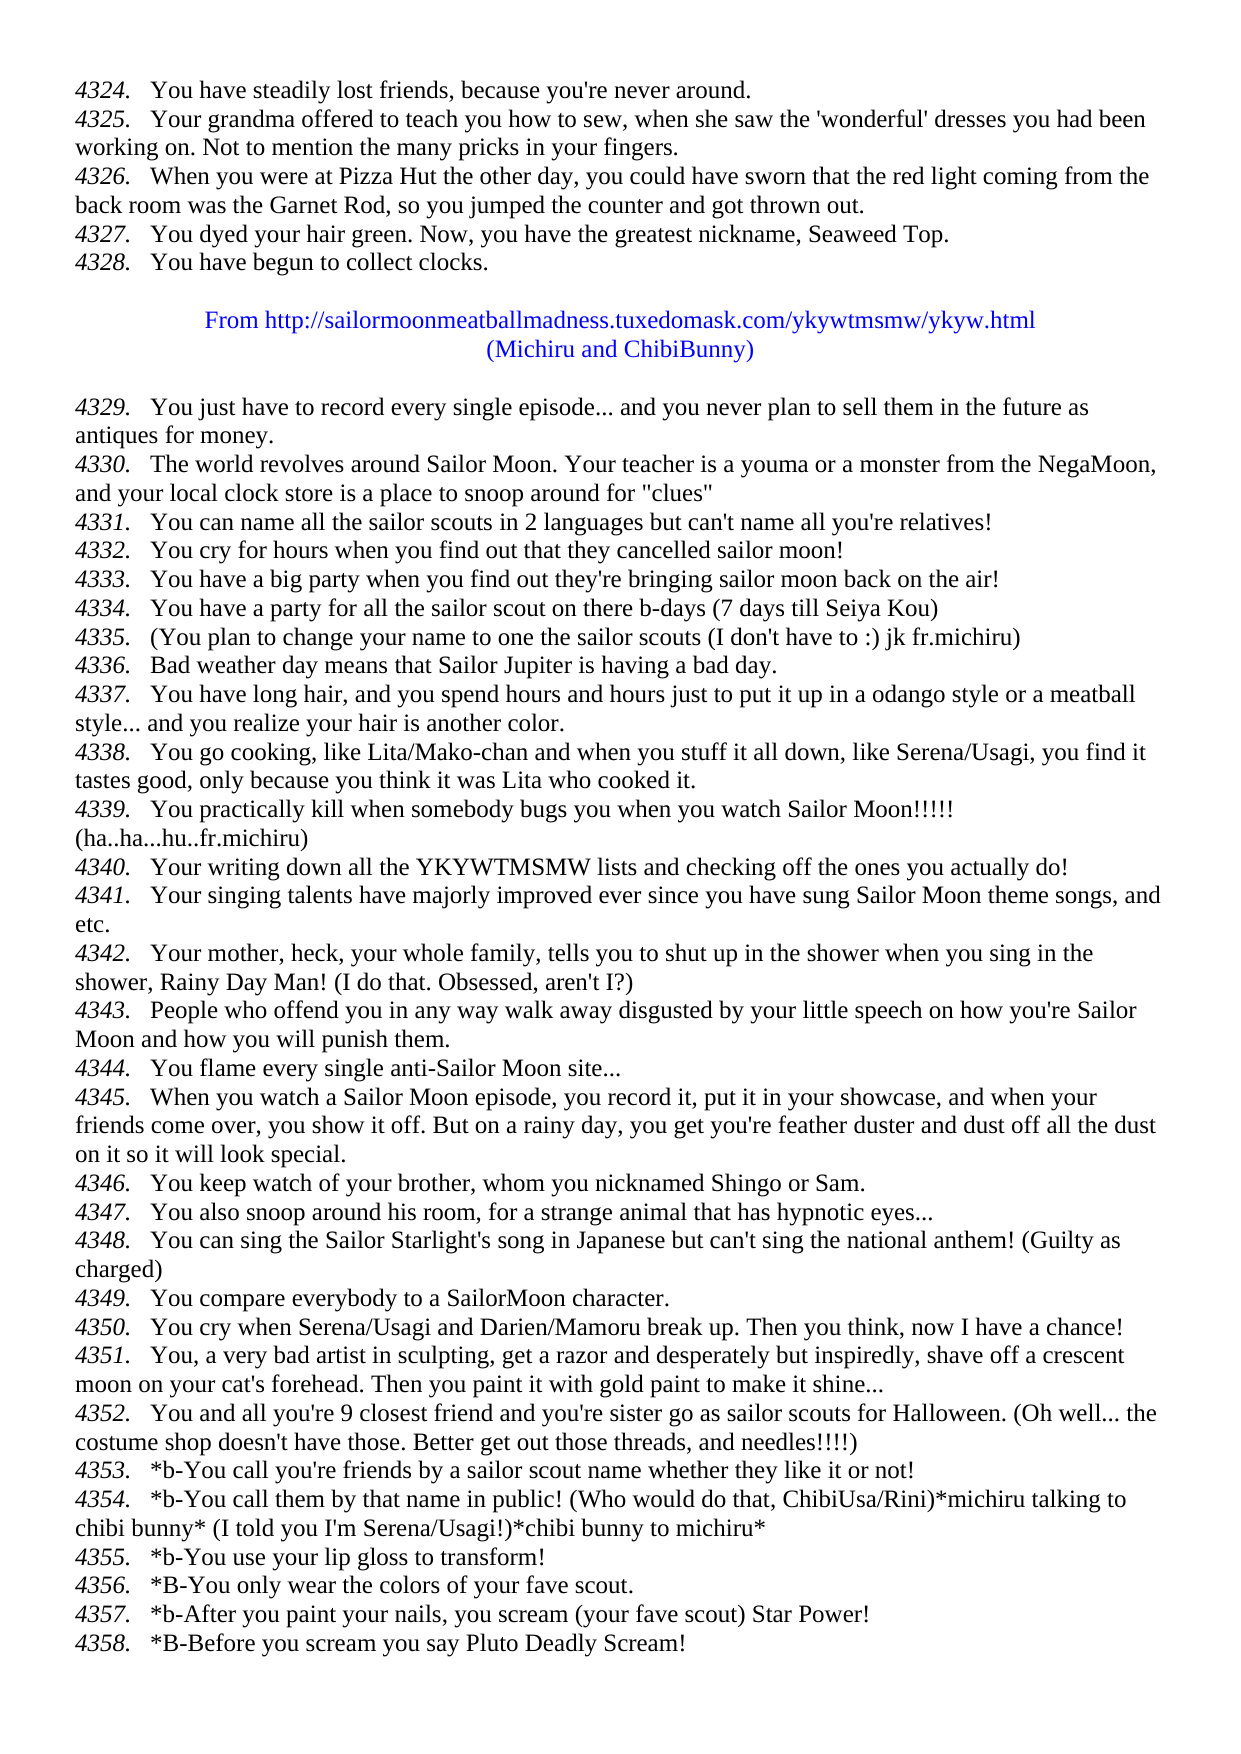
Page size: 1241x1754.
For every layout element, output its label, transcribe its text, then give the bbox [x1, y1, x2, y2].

list *b-You call you're friends by a sailor scout name whether they like it or not! [75, 1455, 1165, 1484]
list Bad weather day means that Sailor Jupiter is having a bad day. [75, 650, 1165, 679]
list You have long hair, and you spend hours and hours just to put it up in a odango style or a meatball style... and you realize your hair is another color. [75, 679, 1165, 737]
list You have begun to collect clocks. [75, 247, 1165, 276]
list *b-After you paint your nails, you scream (your fave scout) Star Power! [75, 1599, 1165, 1628]
text (Michiru and ChibiBunny) [75, 334, 1165, 363]
list *b-You use your lip gloss to transform! [75, 1542, 1165, 1570]
list You cry when Serena/Usagi and Darien/Mamoru break up. Then you think, now I have a chance! [75, 1312, 1165, 1340]
list (You plan to change your name to one the sailor scouts (I don't have to :) jk fr.michiru) [75, 622, 1165, 650]
list You and all you're 9 closest friend and you're sister go as sailor scouts for Halloween. (Oh well... the costume shop doesn't have those. Better get out those threads, and needles!!!!) [75, 1398, 1165, 1455]
list *b-You call them by that name in public! (Who would do that, ChibiUsa/Rini)*michiru talking to chibi bunny* (I told you I'm Serena/Usagi!)*chibi bunny to michiru* [75, 1484, 1165, 1542]
list You flame every single anti-Sailor Moon site... [75, 1053, 1165, 1082]
list You have steadily lost friends, because you're never around. [75, 75, 1165, 104]
list You also snoop around his room, for a strange animal that has hypnotic eyes... [75, 1197, 1165, 1225]
list You can name all the sailor scouts in 2 languages but can't name all you're relatives! [75, 507, 1165, 535]
list You practically kill when somebody bugs you when you watch Sailor Moon!!!!! (ha..ha...hu..fr.michiru) [75, 794, 1165, 852]
list Your grandma offered to teach you how to sew, when she saw the 'wonderful' dresses you had been working on. Not to mention the many pricks in your fingers. [75, 104, 1165, 161]
list Your writing down all the YKYWTMSMW lists and checking off the ones you actually do! [75, 852, 1165, 880]
list When you were at Pizza Hut the other day, you could have sworn that the red light coming from the back room was the Garnet Rod, so you jumped the counter and got thrown out. [75, 161, 1165, 219]
list You dyed your hair green. Now, you have the greatest nickname, Seaweed Top. [75, 219, 1165, 247]
list You just have to record every single episode... and you never plan to sell them in the future as antiques for money. [75, 392, 1165, 449]
list *B-Before you scream you say Pluto Deadly Scream! [75, 1628, 1165, 1657]
list You can sing the Sailor Starlight's song in Japanese but can't sing the national anthem! (Guilty as charged) [75, 1225, 1165, 1283]
list People who offend you in any way walk away disgusted by your little speech on how you're Sailor Moon and how you will punish them. [75, 995, 1165, 1053]
list You, a very bad artist in sculpting, get a razor and desperately but inspiredly, shave off a crescent moon on your cat's forehead. Then you paint it with gold paint to make it shine... [75, 1340, 1165, 1398]
text From http://sailormoonmeatballmadness.tuxedomask.com/ykywtmsmw/ykyw.html [75, 305, 1165, 334]
list Your singing talents have majorly improved ever since you have sung Sailor Moon theme songs, and etc. [75, 880, 1165, 938]
list Your mother, heck, your whole family, tells you to shut up in the shower when you sing in the shower, Rainy Day Man! (I do that. Obsessed, aren't I?) [75, 938, 1165, 995]
list When you watch a Sailor Moon episode, you record it, put it in your showcase, and when your friends come over, you show it off. But on a rainy day, you get you're feather duster and dust off all the dust on it so it will look special. [75, 1082, 1165, 1168]
list You go cooking, like Lita/Mako-chan and when you stuff it all down, like Serena/Usagi, you find it tastes good, only because you think it was Lita who cooked it. [75, 737, 1165, 794]
list You keep watch of your brother, whom you nicknamed Shingo or Sam. [75, 1168, 1165, 1197]
list You compare everybody to a SailorMoon character. [75, 1283, 1165, 1312]
list You have a big party when you find out they're bringing sailor moon back on the air! [75, 564, 1165, 593]
list The world revolves around Sailor Moon. Your teacher is a youma or a monster from the NegaMoon, and your local clock store is a place to snoop around for "clues" [75, 449, 1165, 507]
list *B-You only wear the colors of your fave scout. [75, 1570, 1165, 1599]
list You have a party for all the sailor scout on there b-days (7 days till Seiya Kou) [75, 593, 1165, 622]
list You cry for hours when you find out that they cancelled sailor moon! [75, 535, 1165, 564]
